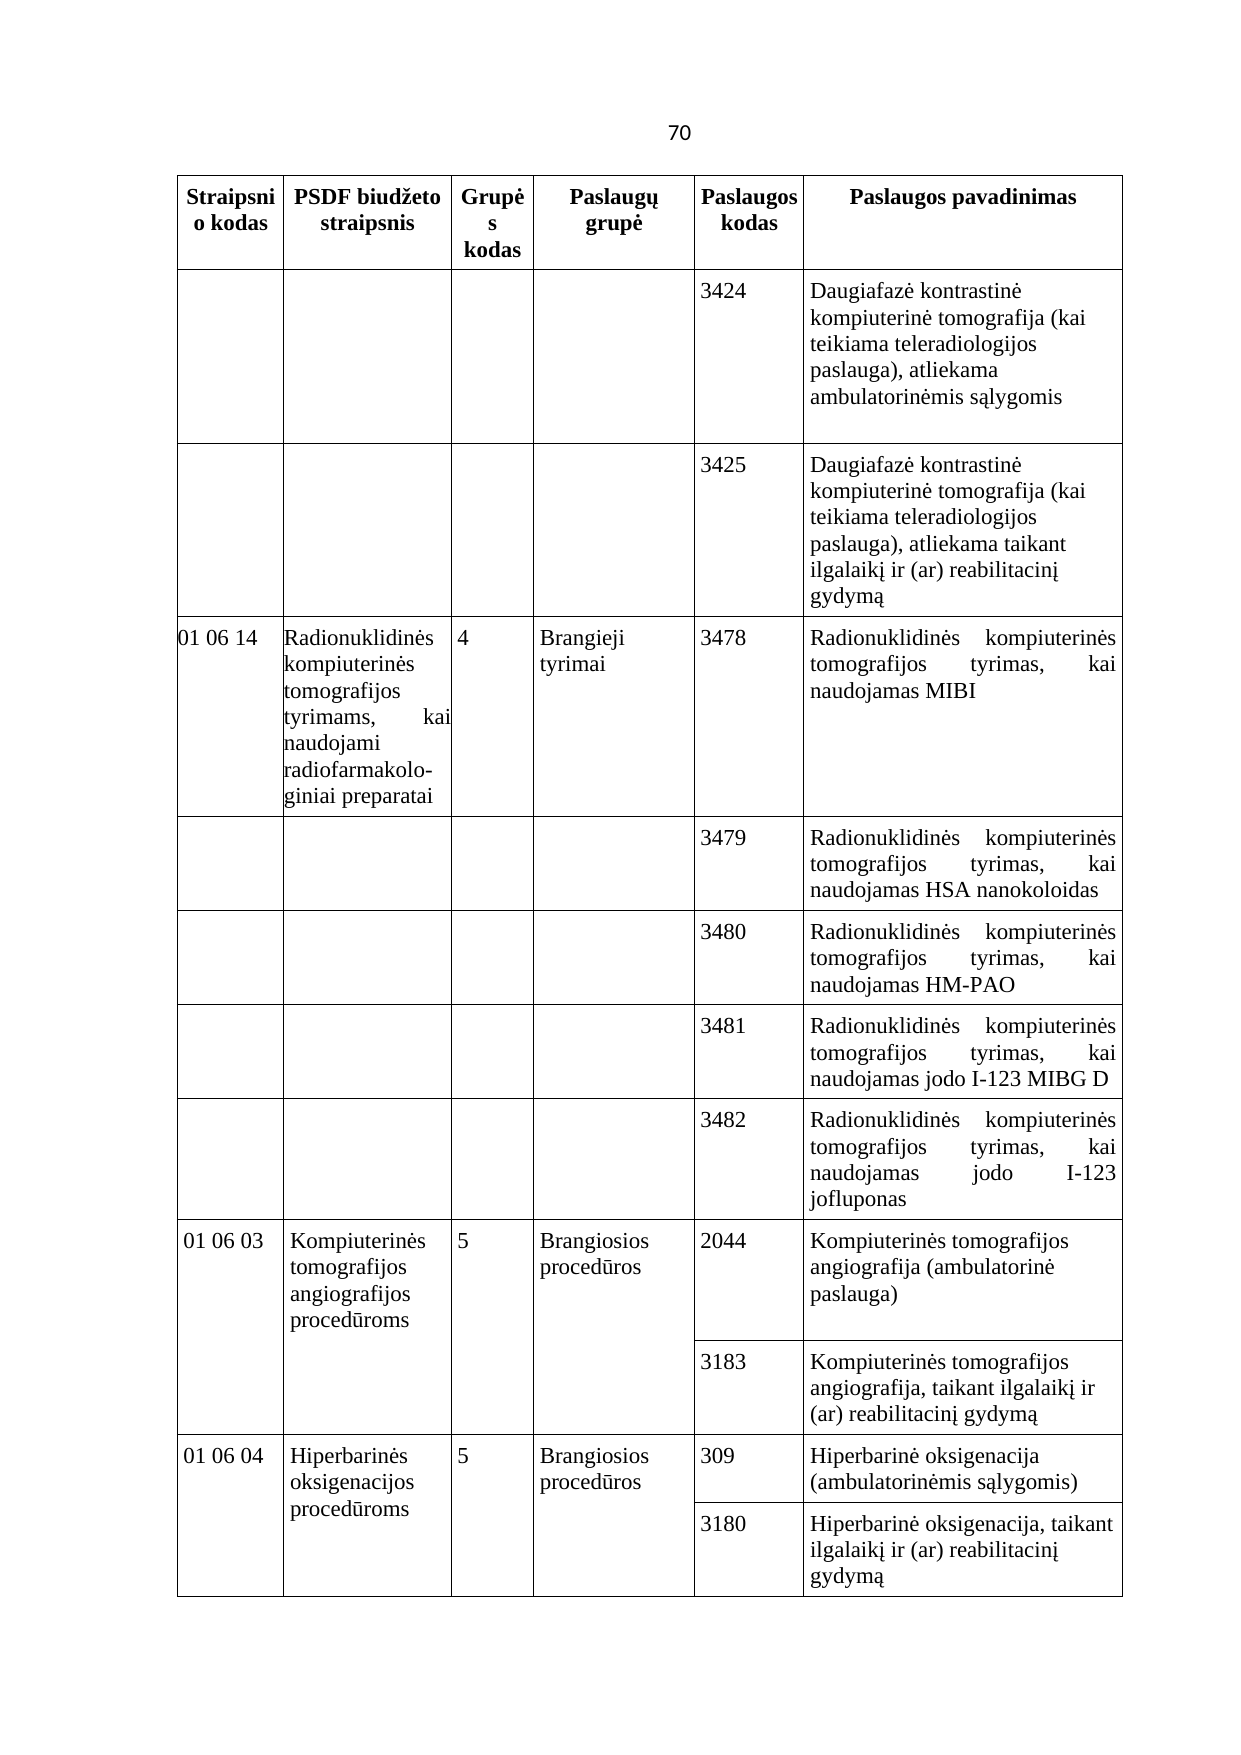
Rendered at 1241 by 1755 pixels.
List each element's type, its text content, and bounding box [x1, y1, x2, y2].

table_cell 01 06 04 [178, 1435, 283, 1502]
table_cell [178, 1502, 283, 1596]
table_cell Daugiafazė kontrastinė kompiuterinė tomografija (kai teikiama teleradiologijos paslauga), atliekama ambulatorinėmis sąlygomis [804, 270, 1122, 442]
table_cell [534, 1340, 694, 1434]
table_cell [178, 911, 283, 1004]
table_cell Radionuklidinės kompiuterinės tomografijos tyrimams, kai naudojami radiofarmakolo-giniai preparatai [284, 617, 451, 816]
table_cell [534, 444, 694, 616]
table_cell Kompiuterinės tomografijos angiografija, taikant ilgalaikį ir (ar) reabilitacinį gydymą [804, 1341, 1122, 1434]
table_cell Brangieji tyrimai [534, 617, 694, 816]
table_cell Hiperbarinės oksigenacijos procedūroms [284, 1435, 451, 1596]
table_cell [178, 270, 283, 442]
table_cell 3481 [695, 1005, 803, 1098]
table_cell [178, 1340, 283, 1434]
table_cell [534, 270, 694, 442]
table_cell Kompiuterinės tomografijos angiografija (ambulatorinė paslauga) [804, 1220, 1122, 1339]
table_header Straipsnio kodas [178, 176, 283, 269]
table_cell [534, 817, 694, 910]
table_cell Radionuklidinės kompiuterinės tomografijos tyrimas, kai naudojamas HSA nanokoloidas [804, 817, 1122, 910]
table_cell [284, 1340, 451, 1434]
table_cell 3478 [695, 617, 803, 816]
table_cell [284, 270, 451, 442]
table_cell [452, 1340, 533, 1434]
table_cell Radionuklidinės kompiuterinės tomografijos tyrimas, kai naudojamas HM-PAO [804, 911, 1122, 1004]
table_cell [452, 1005, 533, 1098]
table_header Paslaugos pavadinimas [804, 176, 1122, 269]
table_cell 5 [452, 1220, 533, 1339]
table_cell [284, 1005, 451, 1098]
table_cell [534, 1502, 694, 1596]
table_cell [284, 817, 451, 910]
table_cell Hiperbarinė oksigenacija (ambulatorinėmis sąlygomis) [804, 1435, 1122, 1502]
table_cell [452, 444, 533, 616]
table_header Paslaugos kodas [695, 176, 803, 269]
table_cell 3424 [695, 270, 803, 442]
table_cell 4 [452, 617, 533, 816]
table_cell 3183 [695, 1341, 803, 1434]
table_cell Radionuklidinės kompiuterinės tomografijos tyrimas, kai naudojamas jodo I-123 MIBG D [804, 1005, 1122, 1098]
table_cell 2044 [695, 1220, 803, 1339]
table_cell 3479 [695, 817, 803, 910]
table_cell [178, 817, 283, 910]
table_cell [534, 1005, 694, 1098]
table_cell [452, 1099, 533, 1219]
table_cell 01 06 14 [178, 617, 283, 816]
table_cell 5 [452, 1435, 533, 1502]
table_cell [452, 817, 533, 910]
table_cell [284, 911, 451, 1004]
table_cell Radionuklidinės kompiuterinės tomografijos tyrimas, kai naudojamas MIBI [804, 617, 1122, 816]
table_header Paslaugų grupė [534, 176, 694, 269]
table_cell Brangiosios procedūros [534, 1220, 694, 1339]
table_cell 3480 [695, 911, 803, 1004]
table_cell [178, 1099, 283, 1219]
table_cell [452, 911, 533, 1004]
table_cell [284, 444, 451, 616]
table_cell 309 [695, 1435, 803, 1502]
table_cell 3425 [695, 444, 803, 616]
table_cell Daugiafazė kontrastinė kompiuterinė tomografija (kai teikiama teleradiologijos paslauga), atliekama taikant ilgalaikį ir (ar) reabilitacinį gydymą [804, 444, 1122, 616]
table_cell [284, 1099, 451, 1219]
table_cell 01 06 03 [178, 1220, 283, 1339]
table_header Grupės kodas [452, 176, 533, 269]
table_cell 3180 [695, 1503, 803, 1596]
table_header PSDF biudžeto straipsnis [284, 176, 451, 269]
table_cell Brangiosios procedūros [534, 1435, 694, 1502]
table_cell Kompiuterinės tomografijos angiografijos procedūroms [284, 1220, 451, 1339]
table_cell Hiperbarinė oksigenacija, taikant ilgalaikį ir (ar) reabilitacinį gydymą [804, 1503, 1122, 1596]
table_cell Radionuklidinės kompiuterinės tomografijos tyrimas, kai naudojamas jodo I-123 jofluponas [804, 1099, 1122, 1219]
table_cell [534, 911, 694, 1004]
table_cell [178, 1005, 283, 1098]
table_cell [452, 270, 533, 442]
table_cell 3482 [695, 1099, 803, 1219]
table_cell [452, 1502, 533, 1596]
table_cell [178, 444, 283, 616]
table_cell [534, 1099, 694, 1219]
